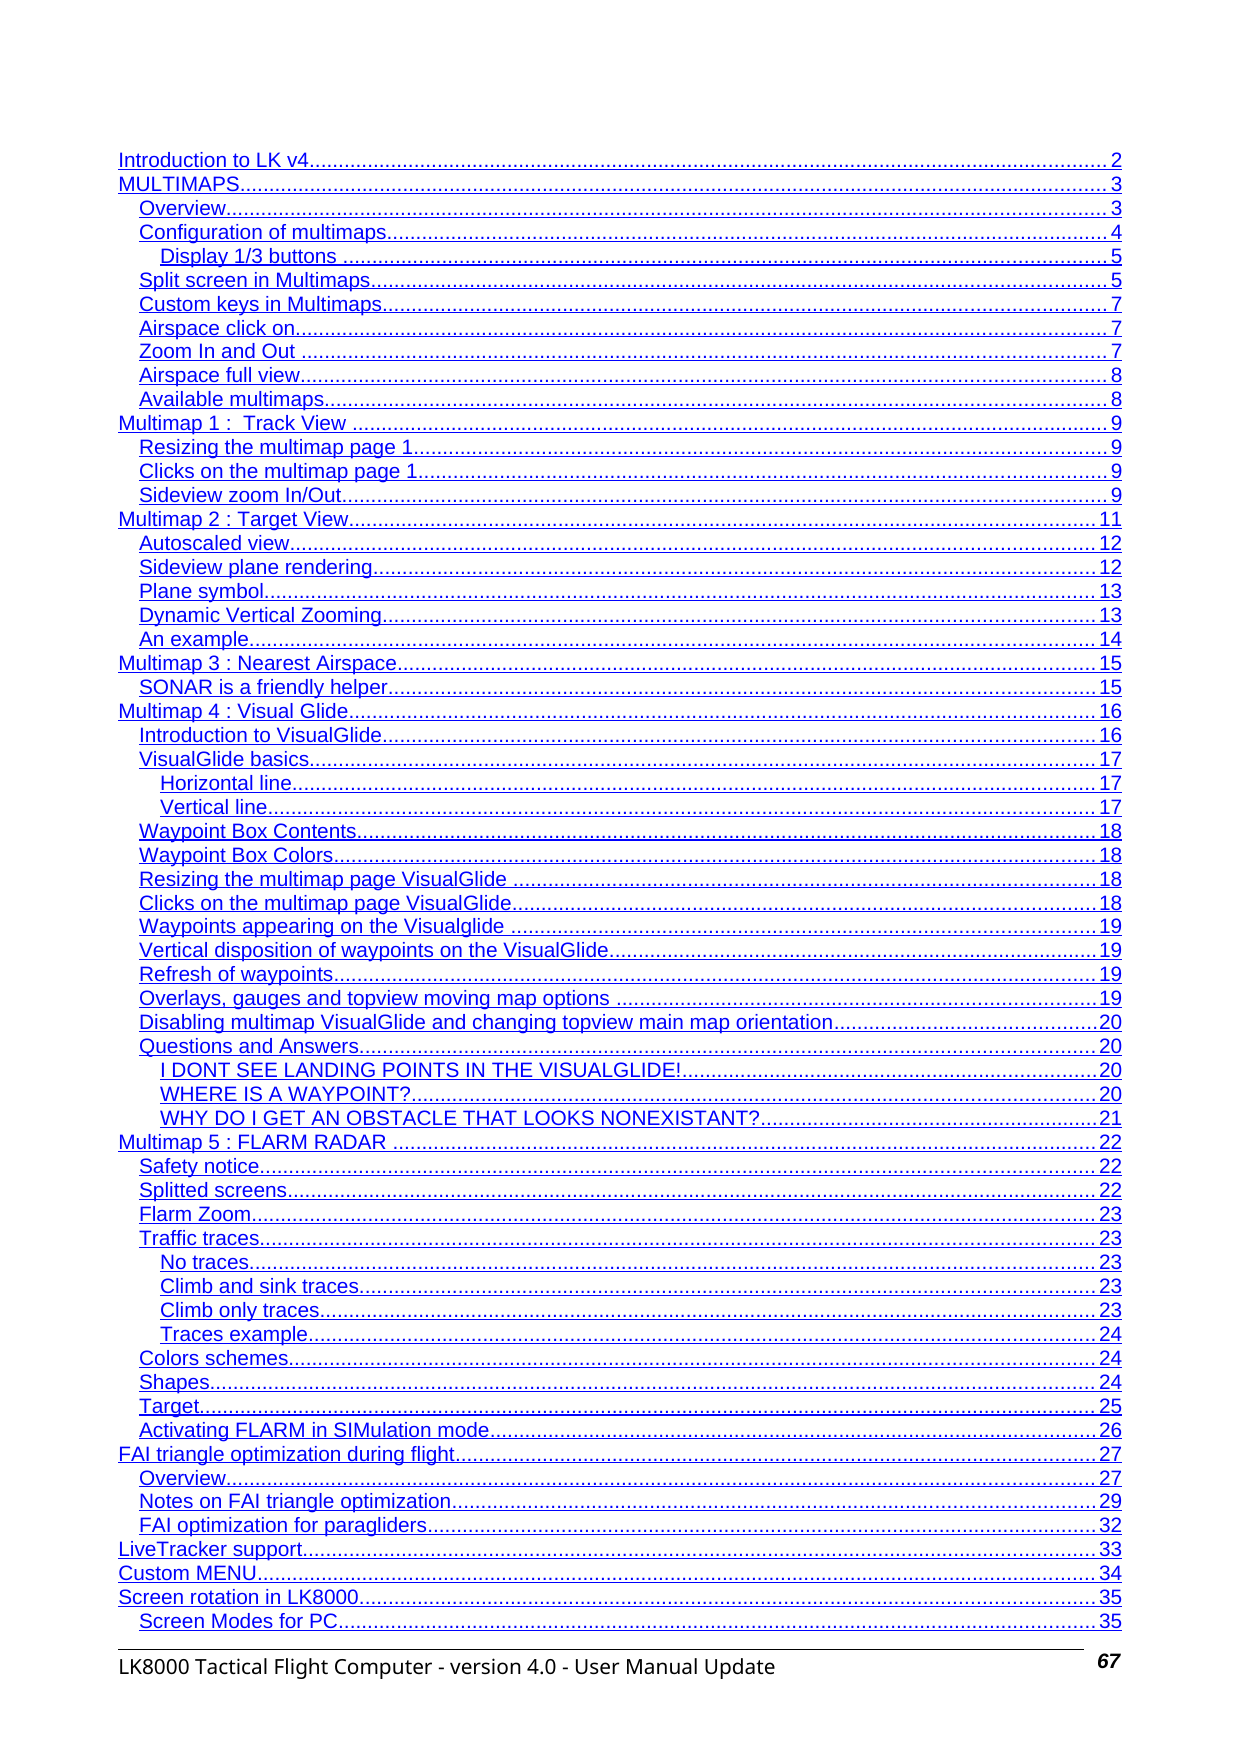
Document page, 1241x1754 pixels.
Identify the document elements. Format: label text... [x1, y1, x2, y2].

text Multimap 3 : Nearest Airspace 15 [118, 651, 1122, 672]
text Overlays, gauges and topview moving map options 19 [139, 986, 1122, 1007]
text Waypoint Box Contents 18 [139, 818, 1122, 839]
text Flarm Zoom 23 [139, 1202, 1122, 1223]
text Introduction to VisualGlide 16 [139, 723, 1122, 744]
text Multimap 4 : Visual Glide 16 [118, 699, 1122, 720]
text Overview 3 [139, 196, 1122, 217]
text MULTIMAPS 3 [118, 172, 1122, 193]
text Dynamic Vertical Zooming 13 [139, 603, 1122, 624]
text Airspace click on 7 [139, 315, 1122, 336]
text WHY DO I GET AN OBSTACLE THAT LOOKS NONEXISTANT? 21 [160, 1106, 1122, 1127]
text No traces 23 [160, 1250, 1122, 1271]
text Available multimaps 8 [139, 387, 1122, 408]
text Multimap 2 : Target View 11 [118, 507, 1122, 528]
text FAI optimization for paragliders 32 [139, 1513, 1122, 1534]
text Screen rotation in LK8000 35 [118, 1585, 1122, 1606]
text Autoscaled view 12 [139, 531, 1122, 552]
text LiveTracker support 33 [118, 1537, 1122, 1558]
text Vertical line 17 [160, 794, 1122, 816]
text Vertical disposition of waypoints on the VisualGlide 19 [139, 938, 1122, 959]
text Shapes 24 [139, 1369, 1122, 1391]
text I DONT SEE LANDING POINTS IN THE VISUALGLIDE! 20 [160, 1058, 1122, 1079]
text Horizontal line 17 [160, 771, 1122, 792]
text Climb only traces 23 [160, 1298, 1122, 1319]
text Climb and sink traces 23 [160, 1274, 1122, 1295]
text Overview 27 [139, 1465, 1122, 1486]
text Activating FLARM in SIMulation mode 26 [139, 1417, 1122, 1438]
text Clicks on the multimap page 1 9 [139, 459, 1122, 480]
text SONAR is a friendly helper 15 [139, 675, 1122, 696]
text FAI triangle optimization during flight 27 [118, 1441, 1122, 1462]
text Waypoints appearing on the Visualglide 19 [139, 914, 1122, 935]
text Resizing the multimap page 1 9 [139, 435, 1122, 456]
text Questions and Answers 20 [139, 1034, 1122, 1055]
text Zoom In and Out 7 [139, 339, 1122, 360]
text Sideview zoom In/Out 9 [139, 483, 1122, 504]
text WHERE IS A WAYPOINT? 20 [160, 1082, 1122, 1103]
text Traces example 24 [160, 1322, 1122, 1343]
text Multimap 5 : FLARM RADAR 22 [118, 1130, 1122, 1151]
text Target 25 [139, 1393, 1122, 1414]
text Screen Modes for PC 35 [139, 1609, 1122, 1630]
text Splitted screens 22 [139, 1178, 1122, 1199]
text Notes on FAI triangle optimization 29 [139, 1489, 1122, 1510]
text Resizing the multimap page VisualGlide 18 [139, 866, 1122, 887]
text Refresh of waypoints 19 [139, 962, 1122, 983]
text Configuration of multimaps 4 [139, 219, 1122, 241]
text Safety notice 22 [139, 1154, 1122, 1175]
text Traffic traces 23 [139, 1226, 1122, 1247]
text Clicks on the multimap page VisualGlide 18 [139, 890, 1122, 911]
text Custom keys in Multimaps 7 [139, 291, 1122, 312]
text Split screen in Multimaps 5 [139, 267, 1122, 288]
text Disabling multimap VisualGlide and changing topview main map orientation 20 [139, 1010, 1122, 1031]
text Introduction to LK v4 2 [118, 148, 1122, 169]
text Colors schemes 24 [139, 1346, 1122, 1367]
text Plane symbol 13 [139, 579, 1122, 600]
text Sideview plane rendering 12 [139, 555, 1122, 576]
text Display 1/3 buttons 5 [160, 243, 1122, 264]
text Custom MENU 34 [118, 1561, 1122, 1582]
text VisualGlide basics 17 [139, 747, 1122, 768]
text An example 14 [139, 627, 1122, 648]
text Airspace full view 8 [139, 363, 1122, 384]
text Multimap 1 : Track View 9 [118, 411, 1122, 432]
text Waypoint Box Colors 18 [139, 842, 1122, 863]
